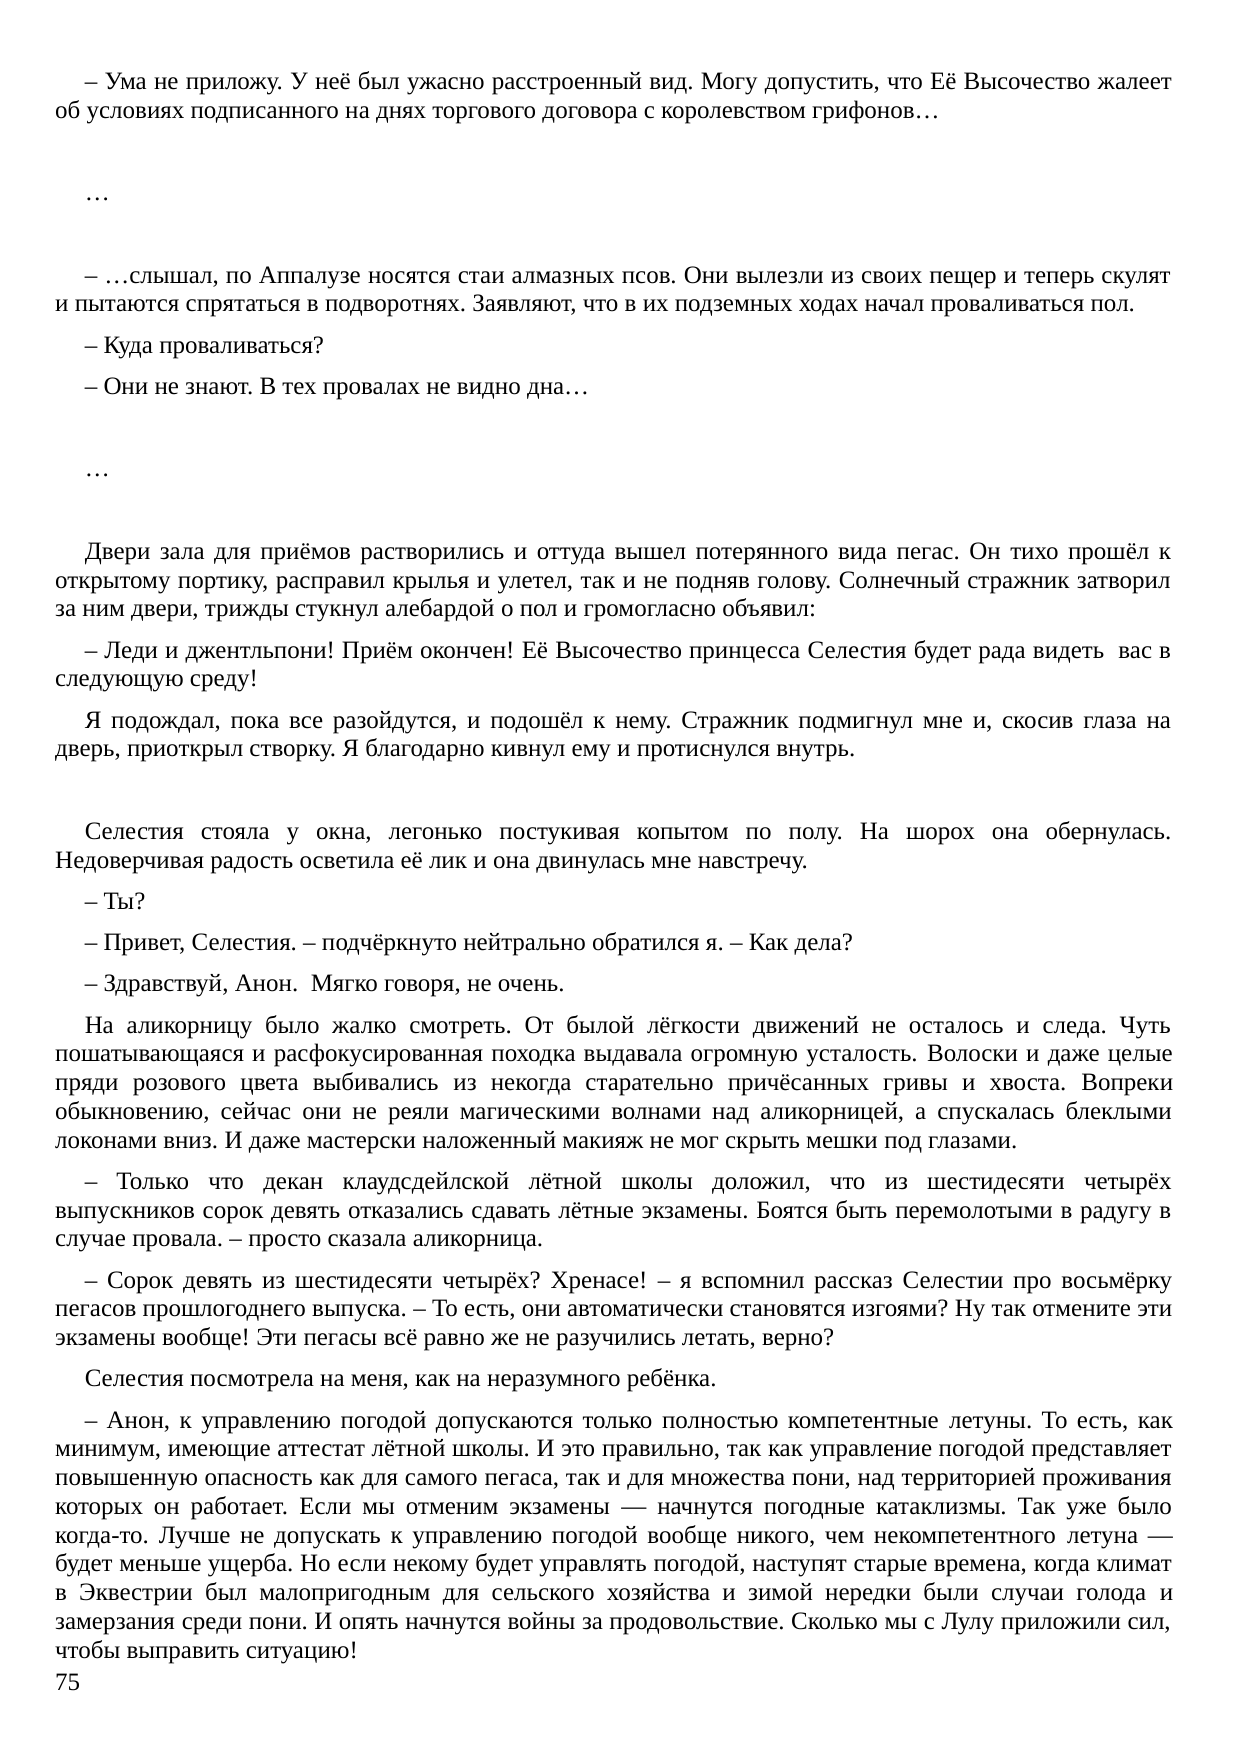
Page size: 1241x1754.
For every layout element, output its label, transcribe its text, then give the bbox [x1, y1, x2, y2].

text – Куда проваливаться? [55, 330, 1173, 358]
text – Ты? [55, 886, 1173, 915]
text – Ума не приложу. У неё был ужасно расстроенный вид. Могу допустить, что Её Высочество жалеет об условиях подписанного на днях торгового договора с королевством грифонов… [55, 66, 1173, 123]
text – Только что декан клаудсдейлской лётной школы доложил, что из шестидесяти четырёх выпускников сорок девять отказались сдавать лётные экзамены. Боятся быть перемолотыми в радугу в случае провала. – просто сказала аликорница. [55, 1166, 1173, 1252]
text Двери зала для приёмов растворились и оттуда вышел потерянного вида пегас. Он тихо прошёл к открытому портику, расправил крылья и улетел, так и не подняв голову. Солнечный стражник затворил за ним двери, трижды стукнул алебардой о пол и громогласно объявил: [55, 536, 1173, 622]
text – Сорок девять из шестидесяти четырёх? Хренасе! – я вспомнил рассказ Селестии про восьмёрку пегасов прошлогоднего выпуска. – То есть, они автоматически становятся изгоями? Ну так отмените эти экзамены вообще! Эти пегасы всё равно же не разучились летать, верно? [55, 1265, 1173, 1351]
text … [55, 453, 1173, 482]
text – Они не знают. В тех провалах не видно дна… [55, 371, 1173, 400]
text – Здравствуй, Анон. Мягко говоря, не очень. [55, 968, 1173, 997]
text Селестия посмотрела на меня, как на неразумного ребёнка. [55, 1363, 1173, 1392]
text – Привет, Селестия. – подчёркнуто нейтрально обратился я. – Как дела? [55, 927, 1173, 956]
text Селестия стояла у окна, легонько постукивая копытом по полу. На шорох она обернулась. Недоверчивая радость осветила её лик и она двинулась мне навстречу. [55, 816, 1173, 873]
text – Леди и джентльпони! Приём окончен! Её Высочество принцесса Селестия будет рада видеть вас в следующую среду! [55, 635, 1173, 692]
text Я подождал, пока все разойдутся, и подошёл к нему. Стражник подмигнул мне и, скосив глаза на дверь, приоткрыл створку. Я благодарно кивнул ему и протиснулся внутрь. [55, 705, 1173, 762]
text – Анон, к управлению погодой допускаются только полностью компетентные летуны. То есть, как минимум, имеющие аттестат лётной школы. И это правильно, так как управление погодой представляет повышенную опасность как для самого пегаса, так и для множества пони, над территорией проживания которых он работает. Если мы отменим экзамены — начнутся погодные катаклизмы. Так уже было когда-то. Лучше не допускать к управлению погодой вообще никого, чем некомпетентного летуна — будет меньше ущерба. Но если некому будет управлять погодой, наступят старые времена, когда климат в Эквестрии был малопригодным для сельского хозяйства и зимой нередки были случаи голода и замерзания среди пони. И опять начнутся войны за продовольствие. Сколько мы с Лулу приложили сил, чтобы выправить ситуацию! [55, 1405, 1173, 1663]
text … [55, 177, 1173, 206]
text На аликорницу было жалко смотреть. От былой лёгкости движений не осталось и следа. Чуть пошатывающаяся и расфокусированная походка выдавала огромную усталость. Волоски и даже целые пряди розового цвета выбивались из некогда старательно причёсанных гривы и хвоста. Вопреки обыкновению, сейчас они не реяли магическими волнами над аликорницей, а спускалась блеклыми локонами вниз. И даже мастерски наложенный макияж не мог скрыть мешки под глазами. [55, 1010, 1173, 1153]
text – …слышал, по Аппалузе носятся стаи алмазных псов. Они вылезли из своих пещер и теперь скулят и пытаются спрятаться в подворотнях. Заявляют, что в их подземных ходах начал проваливаться пол. [55, 260, 1173, 317]
